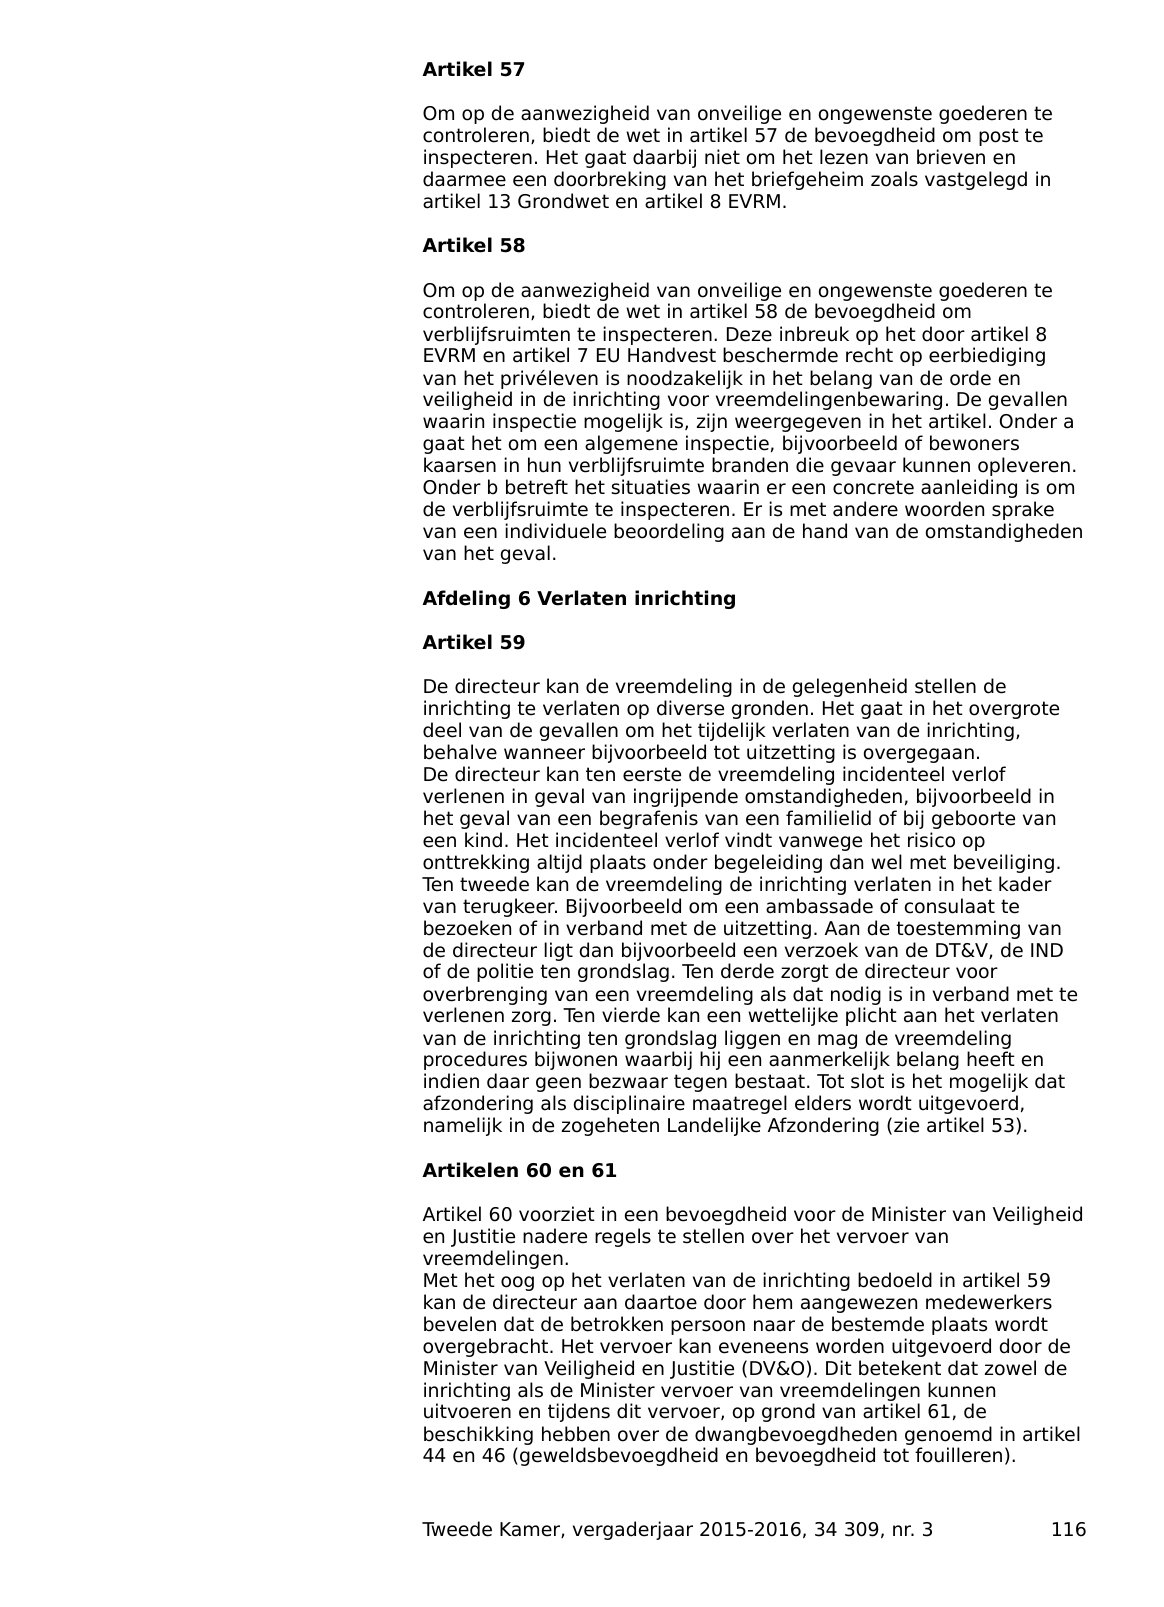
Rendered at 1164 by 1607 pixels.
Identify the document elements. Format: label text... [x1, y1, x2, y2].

subtitle Artikel 57 [422, 59, 1087, 81]
text Om op de aanwezigheid van onveilige en ongewenste goederen te controleren, biedt de wet in artikel 57 de bevoegdheid om post te inspecteren. Het gaat daarbij niet om het lezen van brieven en daarmee een doorbreking van het briefgeheim zoals vastgelegd in artikel 13 Grondwet en artikel 8 EVRM. [422, 103, 1087, 213]
text Om op de aanwezigheid van onveilige en ongewenste goederen te controleren, biedt de wet in artikel 58 de bevoegdheid om verblijfsruimten te inspecteren. Deze inbreuk op het door artikel 8 EVRM en artikel 7 EU Handvest beschermde recht op eerbiediging van het privéleven is noodzakelijk in het belang van de orde en veiligheid in de inrichting voor vreemdelingenbewaring. De gevallen waarin inspectie mogelijk is, zijn weergegeven in het artikel. Onder a gaat het om een algemene inspectie, bijvoorbeeld of bewoners kaarsen in hun verblijfsruimte branden die gevaar kunnen opleveren. Onder b betreft het situaties waarin er een concrete aanleiding is om de verblijfsruimte te inspecteren. Er is met andere woorden sprake van een individuele beoordeling aan de hand van de omstandigheden van het geval. [422, 279, 1087, 565]
subtitle Artikel 59 [422, 632, 1087, 653]
text De directeur kan ten eerste de vreemdeling incidenteel verlof verlenen in geval van ingrijpende omstandigheden, bijvoorbeeld in het geval van een begrafenis van een familielid of bij geboorte van een kind. Het incidenteel verlof vindt vanwege het risico op onttrekking altijd plaats onder begeleiding dan wel met beveiliging. Ten tweede kan de vreemdeling de inrichting verlaten in het kader van terugkeer. Bijvoorbeeld om een ambassade of consulaat te bezoeken of in verband met de uitzetting. Aan de toestemming van de directeur ligt dan bijvoorbeeld een verzoek van de DT&V, de IND of de politie ten grondslag. Ten derde zorgt de directeur voor overbrenging van een vreemdeling als dat nodig is in verband met te verlenen zorg. Ten vierde kan een wettelijke plicht aan het verlaten van de inrichting ten grondslag liggen en mag de vreemdeling procedures bijwonen waarbij hij een aanmerkelijk belang heeft en indien daar geen bezwaar tegen bestaat. Tot slot is het mogelijk dat afzondering als disciplinaire maatregel elders wordt uitgevoerd, namelijk in de zogeheten Landelijke Afzondering (zie artikel 53). [422, 764, 1087, 1137]
subtitle Artikel 58 [422, 235, 1087, 257]
subtitle Afdeling 6 Verlaten inrichting [422, 587, 1087, 609]
subtitle Artikelen 60 en 61 [422, 1159, 1087, 1181]
text De directeur kan de vreemdeling in de gelegenheid stellen de inrichting te verlaten op diverse gronden. Het gaat in het overgrote deel van de gevallen om het tijdelijk verlaten van de inrichting, behalve wanneer bijvoorbeeld tot uitzetting is overgegaan. [422, 676, 1087, 764]
text Met het oog op het verlaten van de inrichting bedoeld in artikel 59 kan de directeur aan daartoe door hem aangewezen medewerkers bevelen dat de betrokken persoon naar de bestemde plaats wordt overgebracht. Het vervoer kan eveneens worden uitgevoerd door de Minister van Veiligheid en Justitie (DV&O). Dit betekent dat zowel de inrichting als de Minister vervoer van vreemdelingen kunnen uitvoeren en tijdens dit vervoer, op grond van artikel 61, de beschikking hebben over de dwangbevoegdheden genoemd in artikel 44 en 46 (geweldsbevoegdheid en bevoegdheid tot fouilleren). [422, 1269, 1087, 1467]
text Artikel 60 voorziet in een bevoegdheid voor de Minister van Veiligheid en Justitie nadere regels te stellen over het vervoer van vreemdelingen. [422, 1204, 1087, 1269]
